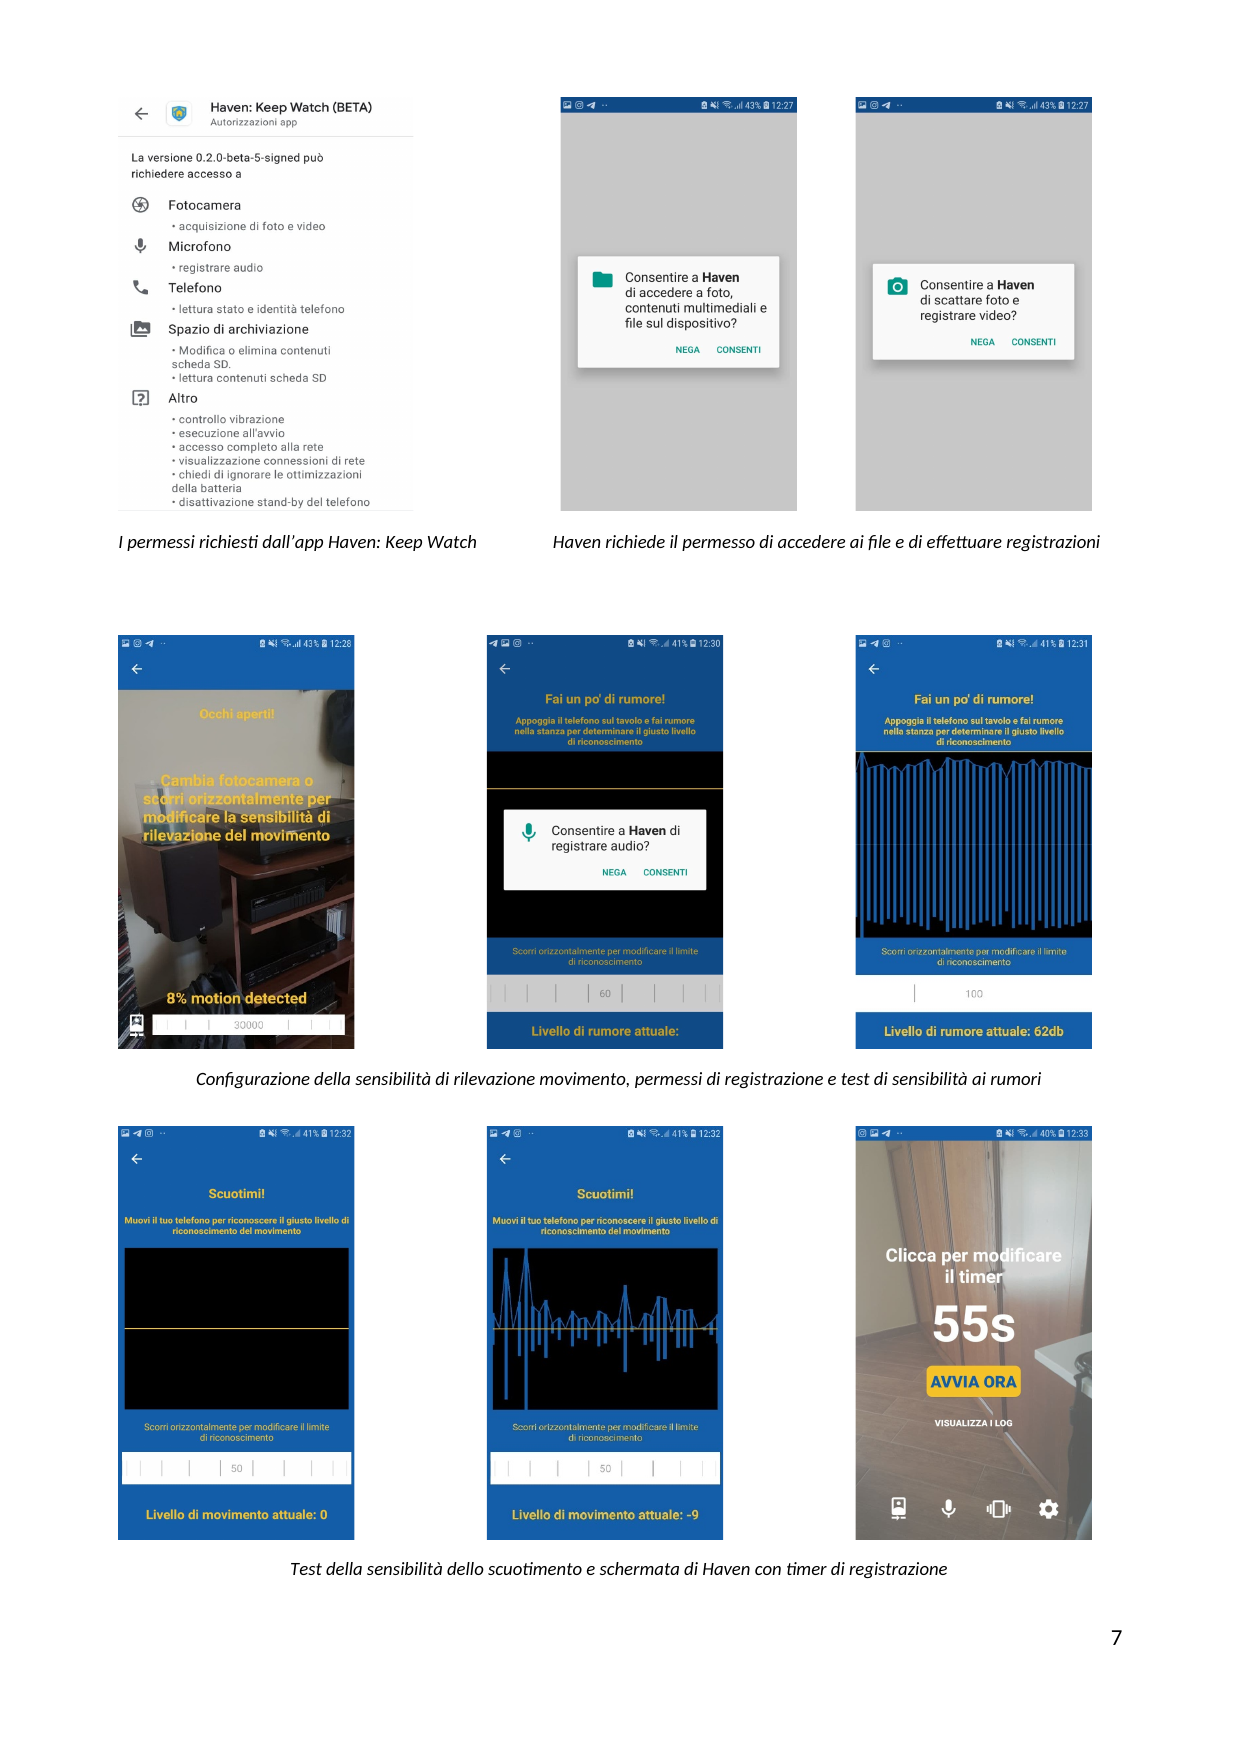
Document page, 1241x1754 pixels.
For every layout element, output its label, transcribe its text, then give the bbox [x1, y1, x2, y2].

text I permessi richiesti dall’app Haven: Keep Watch Haven richiede il permesso di accedere ai file e di effettuare registrazioni [118, 529, 1122, 554]
text Configurazione della sensibilità di rilevazione movimento, permessi di registrazione e test di sensibilità ai rumori [118, 1067, 1122, 1090]
text Test della sensibilità dello scuotimento e schermata di Haven con timer di registrazione [118, 1557, 1122, 1580]
